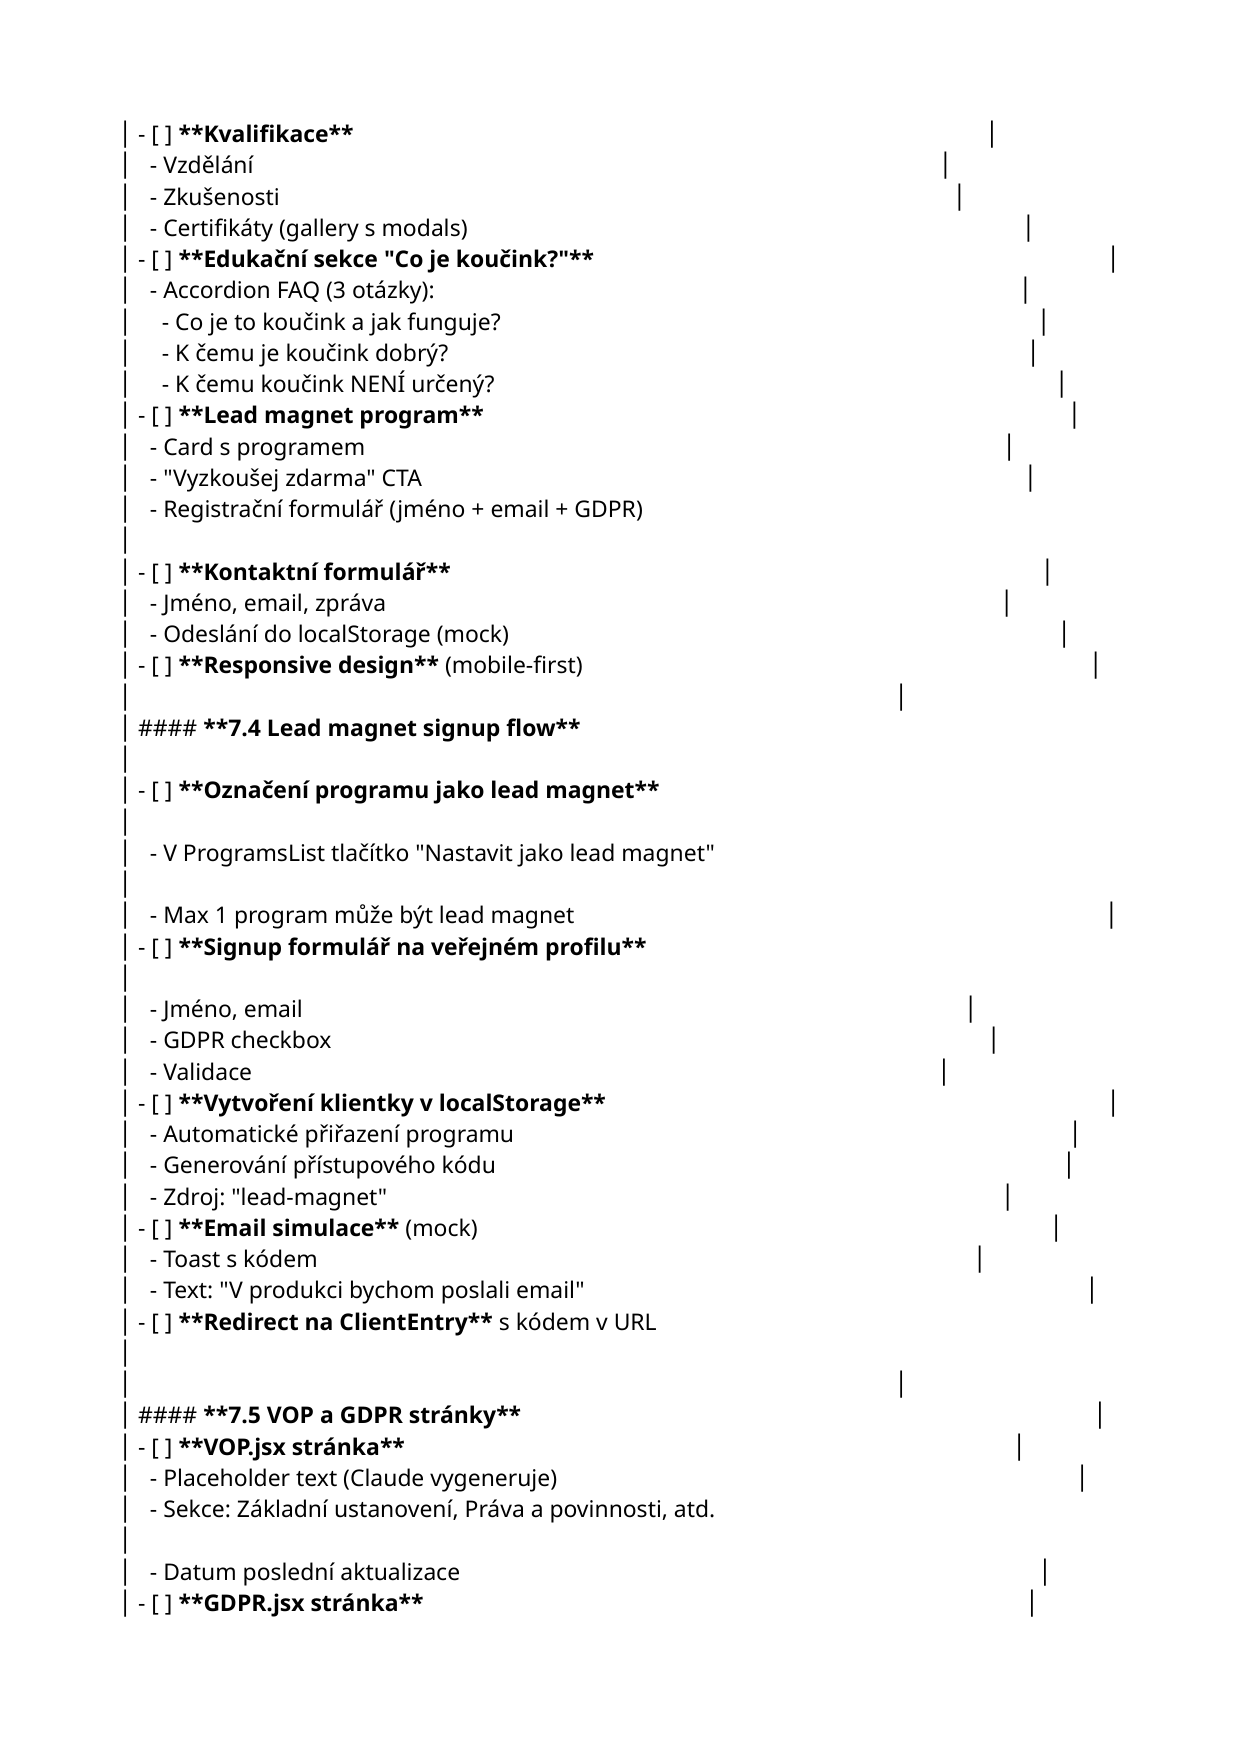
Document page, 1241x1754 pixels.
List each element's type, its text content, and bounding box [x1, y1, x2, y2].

text │ - Placeholder text (Claude vygeneruje) │ [118, 1462, 1122, 1493]
text │ - Generování přístupového kódu │ [118, 1149, 1122, 1181]
text │ - [ ] **Kvalifikace** │ [118, 118, 1122, 149]
text │ - Zdroj: "lead-magnet" │ [118, 1181, 1122, 1212]
text │ - Zkušenosti │ [118, 181, 1122, 212]
text │ - Card s programem │ [118, 431, 1122, 462]
text │ - Text: "V produkci bychom poslali email" │ [118, 1274, 1122, 1306]
text │ - [ ] **Označení programu jako lead magnet** │ [118, 774, 1122, 837]
text │ - [ ] **GDPR.jsx stránka** │ [118, 1587, 1122, 1618]
text │ - V ProgramsList tlačítko "Nastavit jako lead magnet" │ [118, 837, 1122, 899]
text │ - [ ] **Redirect na ClientEntry** s kódem v URL │ [118, 1306, 1122, 1368]
text │ - GDPR checkbox │ [118, 1024, 1122, 1056]
text │ - Validace │ [118, 1056, 1122, 1087]
text │ - [ ] **VOP.jsx stránka** │ [118, 1431, 1122, 1462]
text │ - [ ] **Responsive design** (mobile-first) │ [118, 649, 1122, 681]
text │ #### **7.4 Lead magnet signup flow** │ [118, 712, 1122, 774]
text │ - Vzdělání │ [118, 149, 1122, 181]
text │ - Datum poslední aktualizace │ [118, 1556, 1122, 1587]
text │ - Jméno, email │ [118, 993, 1122, 1024]
text │ - Certifikáty (gallery s modals) │ [118, 212, 1122, 243]
text │ - Co je to koučink a jak funguje? │ [118, 306, 1122, 337]
text │ - [ ] **Vytvoření klientky v localStorage** │ [118, 1087, 1122, 1118]
text │ - Registrační formulář (jméno + email + GDPR) │ [118, 493, 1122, 556]
text │ - [ ] **Kontaktní formulář** │ [118, 556, 1122, 587]
text │ - K čemu je koučink dobrý? │ [118, 337, 1122, 368]
text │ - Max 1 program může být lead magnet │ [118, 899, 1122, 931]
text │ - Sekce: Základní ustanovení, Práva a povinnosti, atd. │ [118, 1493, 1122, 1556]
text │ - K čemu koučink NENÍ určený? │ [118, 368, 1122, 399]
text │ - "Vyzkoušej zdarma" CTA │ [118, 462, 1122, 493]
text │ - Jméno, email, zpráva │ [118, 587, 1122, 618]
text │ #### **7.5 VOP a GDPR stránky** │ [118, 1399, 1122, 1431]
text │ - [ ] **Edukační sekce "Co je koučink?"** │ [118, 243, 1122, 274]
text │ - Toast s kódem │ [118, 1243, 1122, 1274]
text │ - Automatické přiřazení programu │ [118, 1118, 1122, 1149]
text │ - [ ] **Lead magnet program** │ [118, 399, 1122, 431]
text │ - [ ] **Signup formulář na veřejném profilu** │ [118, 931, 1122, 993]
text │ - [ ] **Email simulace** (mock) │ [118, 1212, 1122, 1243]
text │ - Odeslání do localStorage (mock) │ [118, 618, 1122, 649]
text │ │ [118, 1368, 1122, 1399]
text │ │ [118, 681, 1122, 712]
text │ - Accordion FAQ (3 otázky): │ [118, 274, 1122, 306]
